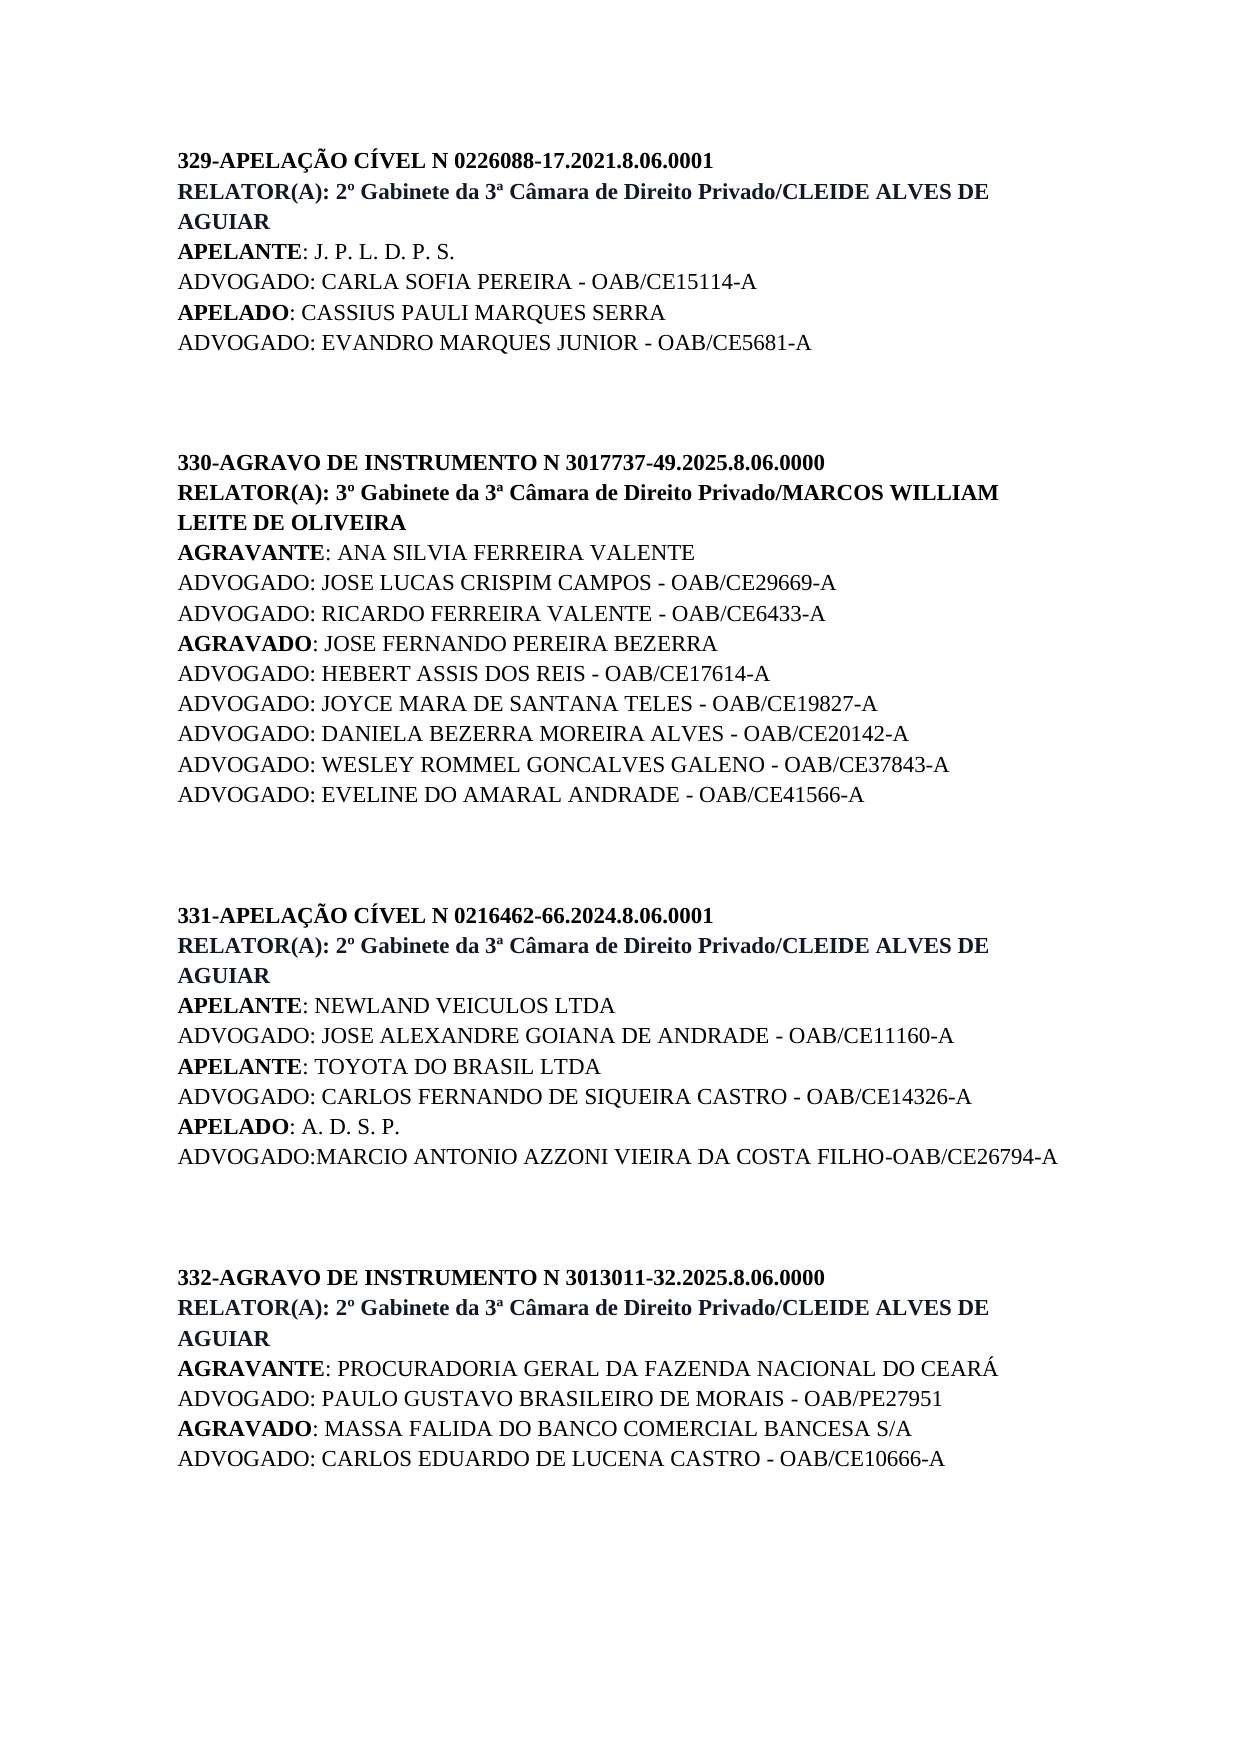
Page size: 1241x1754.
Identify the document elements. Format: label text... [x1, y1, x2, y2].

text 330-AGRAVO DE INSTRUMENTO N 3017737-49.2025.8.06.0000 RELATOR(A): 3º Gabinete da 3ª Câmara de Direito Privado/MARCOS WILLIAM LEITE DE OLIVEIRA AGRAVANTE: ANA SILVIA FERREIRA VALENTE ADVOGADO: JOSE LUCAS CRISPIM CAMPOS - OAB/CE29669-A ADVOGADO: RICARDO FERREIRA VALENTE - OAB/CE6433-A AGRAVADO: JOSE FERNANDO PEREIRA BEZERRA ADVOGADO: HEBERT ASSIS DOS REIS - OAB/CE17614-A ADVOGADO: JOYCE MARA DE SANTANA TELES - OAB/CE19827-A ADVOGADO: DANIELA BEZERRA MOREIRA ALVES - OAB/CE20142-A ADVOGADO: WESLEY ROMMEL GONCALVES GALENO - OAB/CE37843-A ADVOGADO: EVELINE DO AMARAL ANDRADE - OAB/CE41566-A 331-APELAÇÃO CÍVEL N 0216462-66.2024.8.06.0001 RELATOR(A): 2º Gabinete da 3ª Câmara de Direito Privado/CLEIDE ALVES DE AGUIAR APELANTE: NEWLAND VEICULOS LTDA ADVOGADO: JOSE ALEXANDRE GOIANA DE ANDRADE - OAB/CE11160-A APELANTE: TOYOTA DO BRASIL LTDA ADVOGADO: CARLOS FERNANDO DE SIQUEIRA CASTRO - OAB/CE14326-A APELADO: A. D. S. P. ADVOGADO:MARCIO ANTONIO AZZONI VIEIRA DA COSTA FILHO-OAB/CE26794-A 332-AGRAVO DE INSTRUMENTO N 3013011-32.2025.8.06.0000 RELATOR(A): 2º Gabinete da 3ª Câmara de Direito Privado/CLEIDE ALVES DE AGUIAR AGRAVANTE: PROCURADORIA GERAL DA FAZENDA NACIONAL DO CEARÁ ADVOGADO: PAULO GUSTAVO BRASILEIRO DE MORAIS - OAB/PE27951 AGRAVADO: MASSA FALIDA DO BANCO COMERCIAL BANCESA S/A ADVOGADO: CARLOS EDUARDO DE LUCENA CASTRO - OAB/CE10666-A [177, 449, 1063, 1593]
text 329-APELAÇÃO CÍVEL N 0226088-17.2021.8.06.0001 RELATOR(A): 2º Gabinete da 3ª Câmara de Direito Privado/CLEIDE ALVES DE AGUIAR APELANTE: J. P. L. D. P. S. ADVOGADO: CARLA SOFIA PEREIRA - OAB/CE15114-A APELADO: CASSIUS PAULI MARQUES SERRA ADVOGADO: EVANDRO MARQUES JUNIOR - OAB/CE5681-A [177, 148, 1063, 385]
